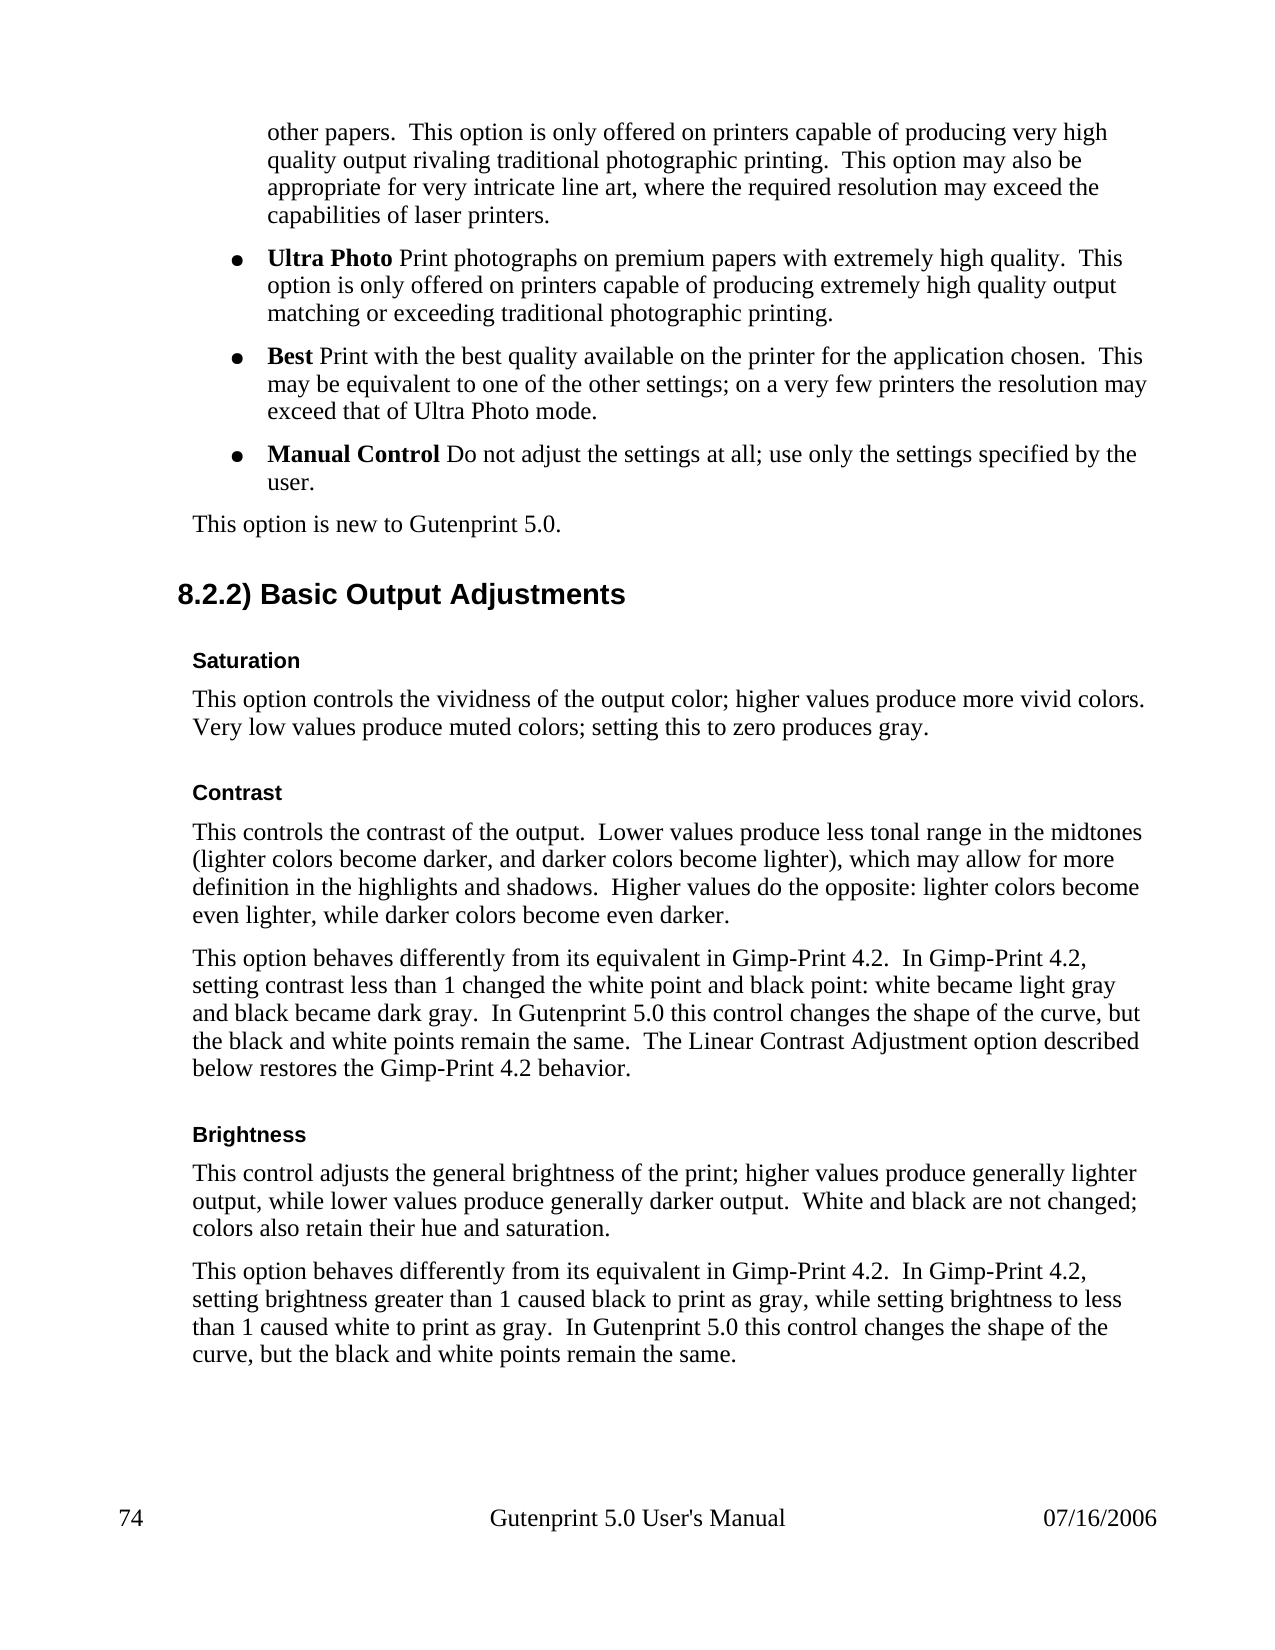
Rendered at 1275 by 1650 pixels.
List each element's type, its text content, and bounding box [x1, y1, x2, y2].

list Best Print with the best quality available on the printer for the application chosen. This may be equivalent to one of the other settings; on a very few printers the resolution may exceed that of Ultra Photo mode. [229, 342, 1157, 425]
subtitle Brightness [192, 1122, 1157, 1147]
text This option behaves differently from its equivalent in Gimp-Print 4.2. In Gimp-Print 4.2, setting contrast less than 1 changed the white point and black point: white became light gray and black became dark gray. In Gutenprint 5.0 this control changes the shape of the curve, but the black and white points remain the same. The Linear Contrast Adjustment option described below restores the Gimp-Print 4.2 behavior. [192, 944, 1157, 1082]
text This option is new to Gutenprint 5.0. [192, 511, 1157, 538]
subtitle Saturation [192, 648, 1157, 673]
subtitle Contrast [192, 781, 1157, 805]
subtitle Basic Output Adjustments [177, 578, 1157, 611]
list Ultra Photo Print photographs on premium papers with extremely high quality. This option is only offered on printers capable of producing extremely high quality output matching or exceeding traditional photographic printing. [229, 244, 1157, 327]
list Manual Control Do not adjust the settings at all; use only the settings specified by the user. [229, 440, 1157, 496]
text This option controls the vividness of the output color; higher values produce more vivid colors. Very low values produce muted colors; setting this to zero produces gray. [192, 685, 1157, 741]
text This option behaves differently from its equivalent in Gimp-Print 4.2. In Gimp-Print 4.2, setting brightness greater than 1 caused black to print as gray, while setting brightness to less than 1 caused white to print as gray. In Gutenprint 5.0 this control changes the shape of the curve, but the black and white points remain the same. [192, 1257, 1157, 1368]
list other papers. This option is only offered on printers capable of producing very high quality output rivaling traditional photographic printing. This option may also be appropriate for very intricate line art, where the required resolution may exceed the capabilities of laser printers. [229, 118, 1157, 229]
text This control adjusts the general brightness of the print; higher values produce generally lighter output, while lower values produce generally darker output. White and black are not changed; colors also retain their hue and saturation. [192, 1159, 1157, 1242]
text This controls the contrast of the output. Lower values produce less tonal range in the midtones (lighter colors become darker, and darker colors become lighter), which may allow for more definition in the highlights and shadows. Higher values do the opposite: lighter colors become even lighter, while darker colors become even darker. [192, 818, 1157, 929]
